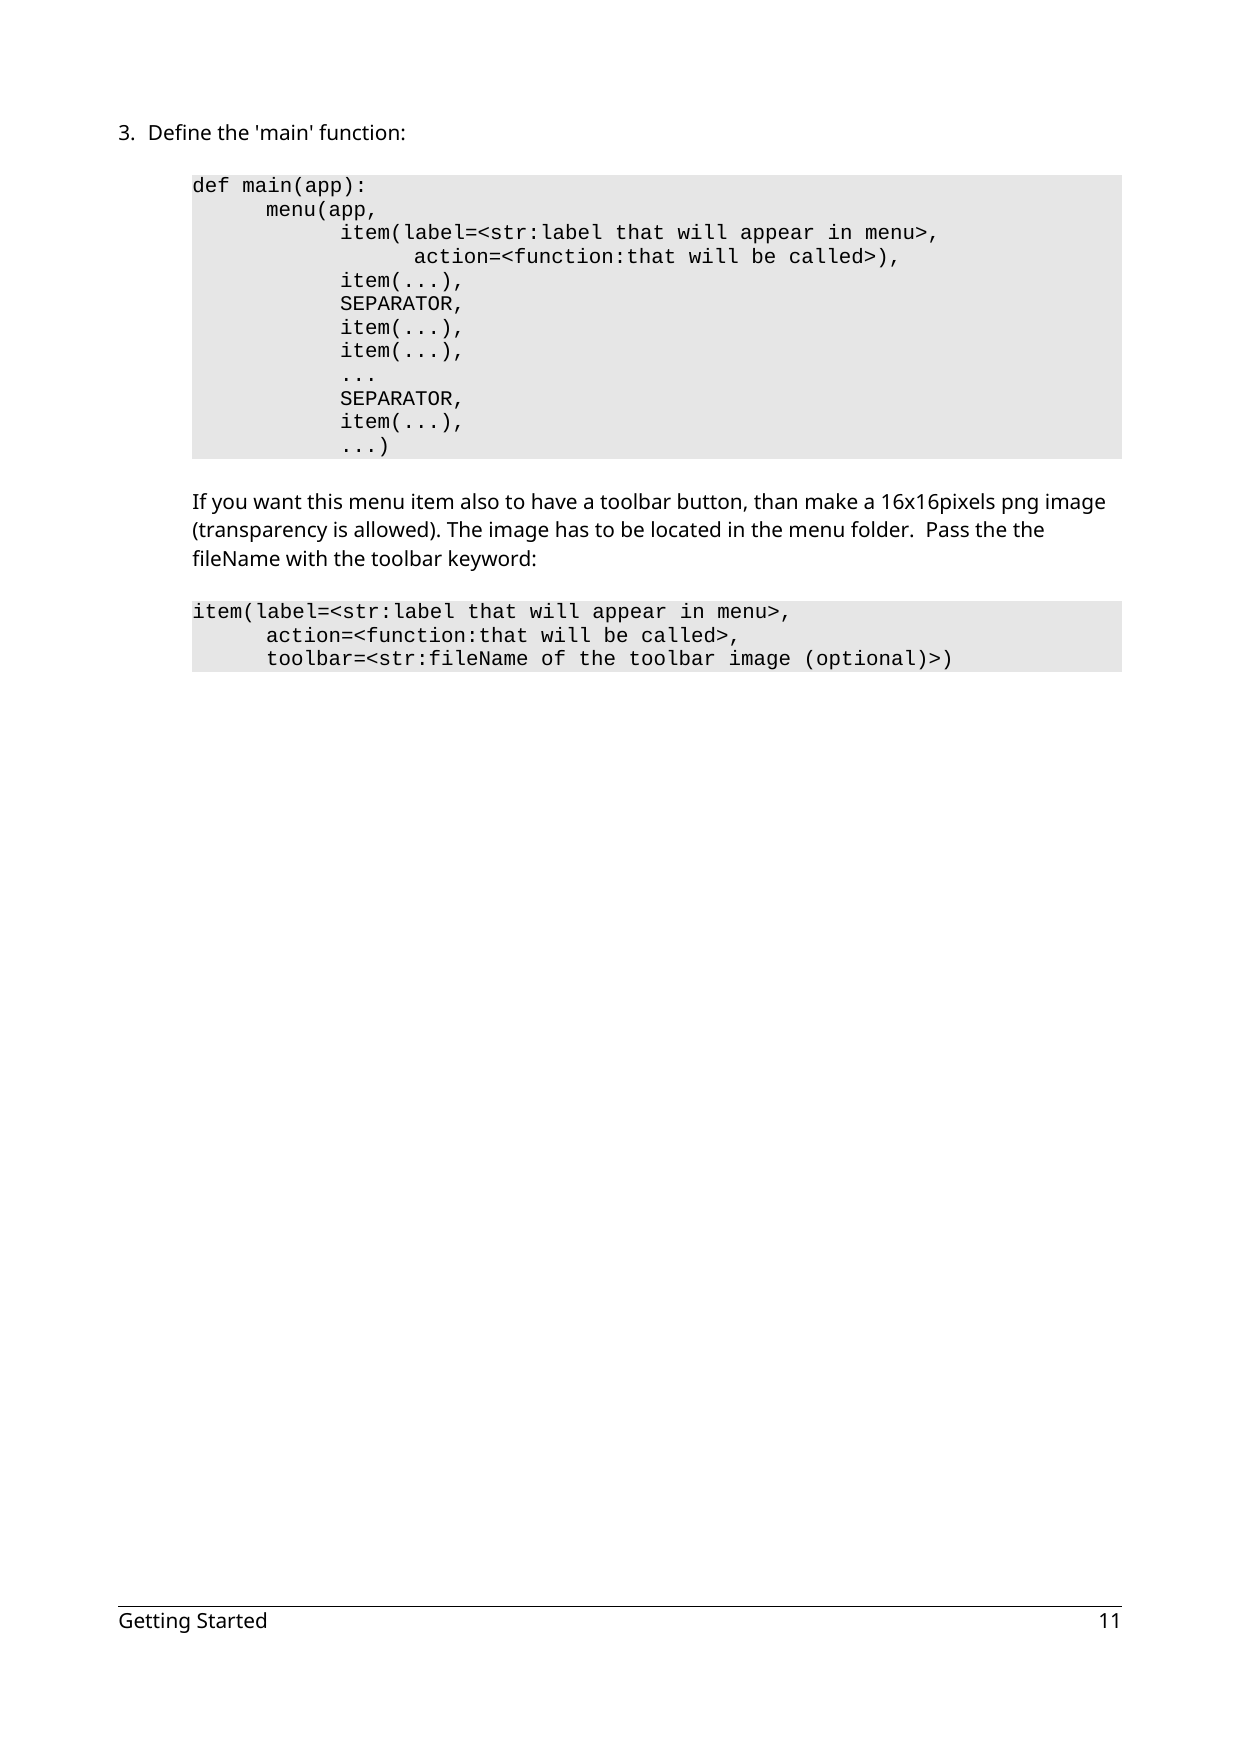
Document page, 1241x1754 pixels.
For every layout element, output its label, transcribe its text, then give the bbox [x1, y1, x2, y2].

text action=<function:that will be called>), [192, 246, 1122, 269]
text item(...), [192, 317, 1122, 341]
text item(...), [192, 269, 1122, 293]
text ... [192, 364, 1122, 388]
text menu(app, [192, 199, 1122, 222]
text SEPARATOR, [192, 388, 1122, 411]
text If you want this menu item also to have a toolbar button, than make a 16x16pixels png image (transparency is allowed). The image has to be located in the menu folder. Pass the the fileName with the toolbar keyword: [192, 487, 1122, 572]
text item(label=<str:label that will appear in menu>, [192, 601, 1122, 624]
text item(...), [192, 341, 1122, 364]
text action=<function:that will be called>, [192, 624, 1122, 648]
list Define the 'main' function: [118, 118, 1122, 147]
text ...) [192, 435, 1122, 459]
text SEPARATOR, [192, 293, 1122, 317]
text toolbar=<str:fileName of the toolbar image (optional)>) [192, 648, 1122, 672]
text def main(app): [192, 175, 1122, 199]
text item(label=<str:label that will appear in menu>, [192, 222, 1122, 246]
text item(...), [192, 411, 1122, 435]
